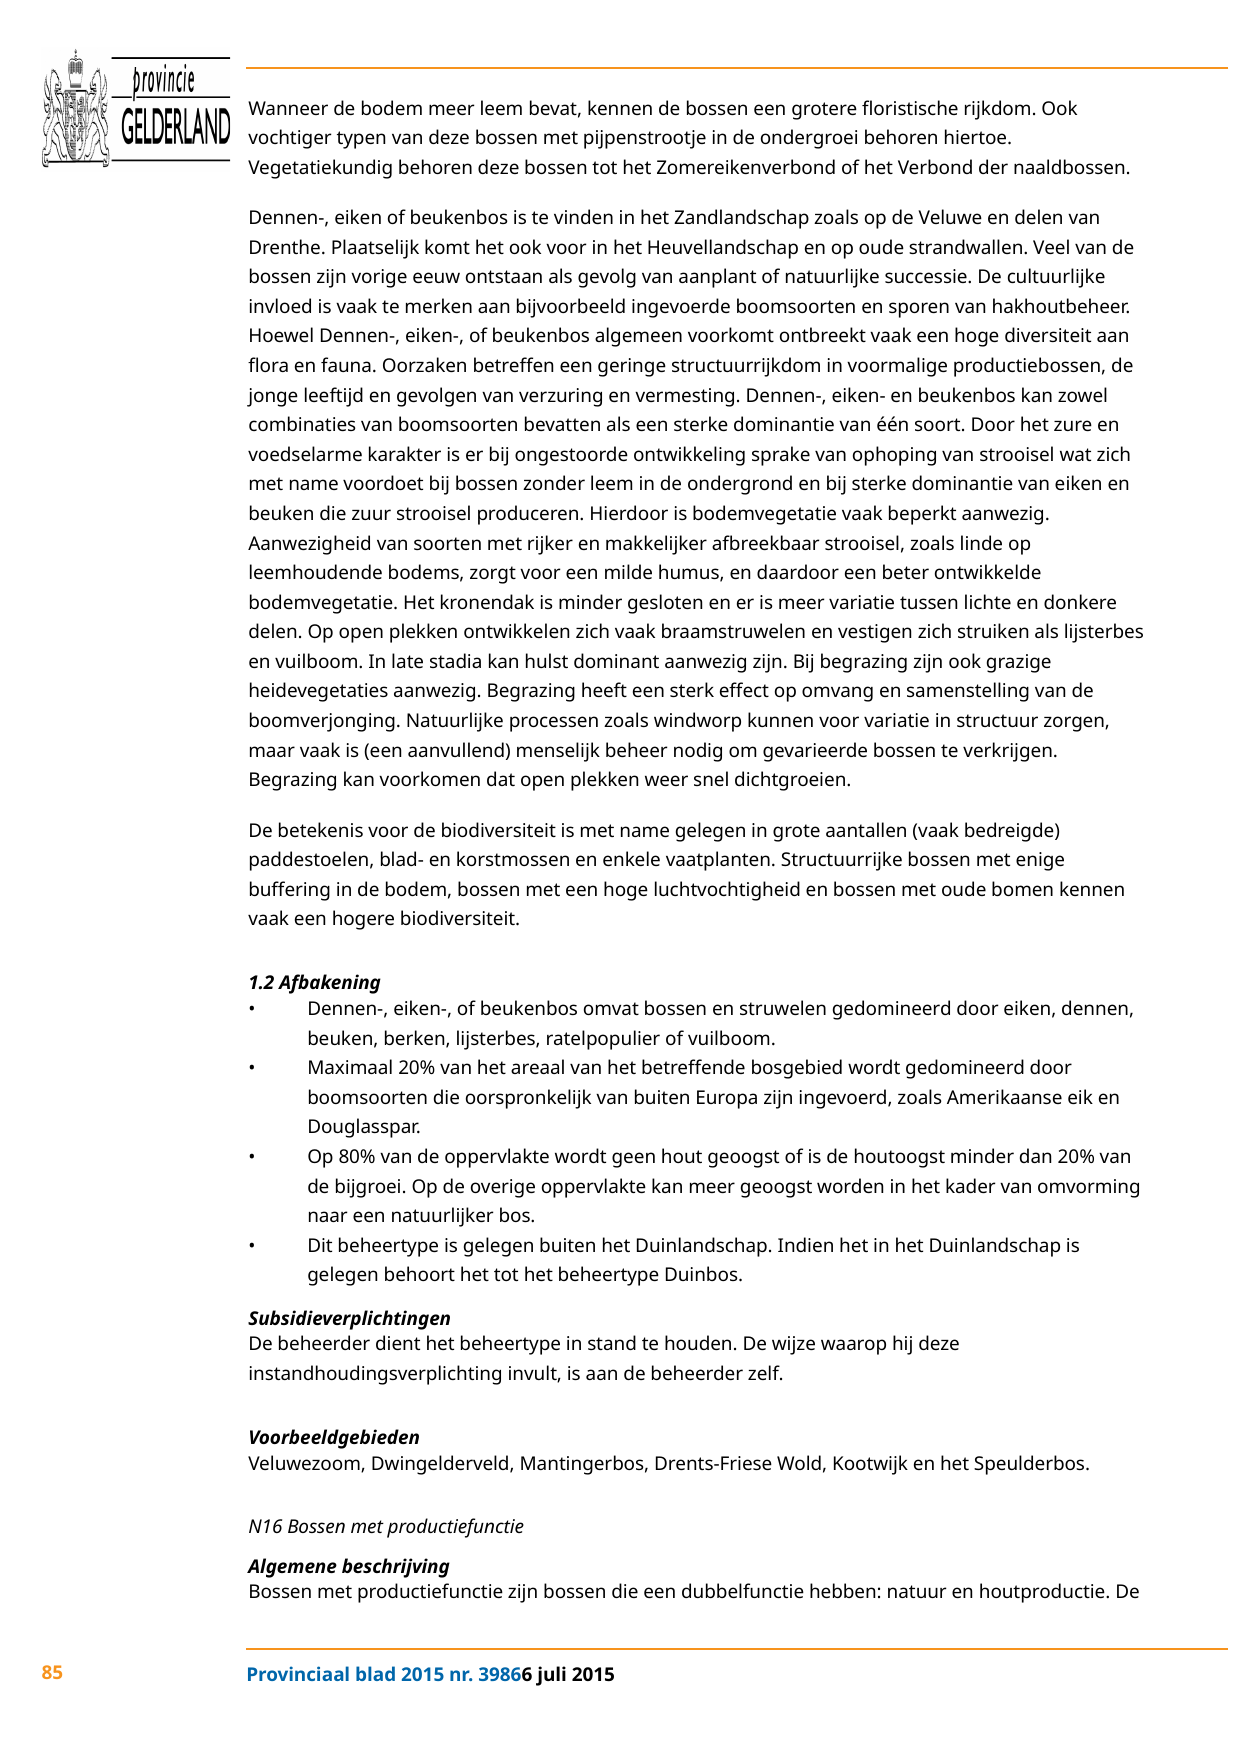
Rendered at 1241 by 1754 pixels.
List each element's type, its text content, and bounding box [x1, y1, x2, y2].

picture [41, 47, 231, 172]
list Dennen-, eiken-, of beukenbos omvat bossen en struwelen gedomineerd door eiken, dennen, beuken, berken, lijsterbes, ratelpopulier of vuilboom. [248, 995, 1152, 1051]
text Veluwezoom, Dwingelderveld, Mantingerbos, Drents-Friese Wold, Kootwijk en het Speulderbos. [248, 1450, 1152, 1475]
text Dennen-, eiken of beukenbos is te vinden in het Zandlandschap zoals op de Veluwe en delen van Drenthe. Plaatselijk komt het ook voor in het Heuvellandschap en op oude strandwallen. Veel van de bossen zijn vorige eeuw ontstaan als gevolg van aanplant of natuurlijke successie. De cultuurlijke invloed is vaak te merken aan bijvoorbeeld ingevoerde boomsoorten en sporen van hakhoutbeheer. Hoewel Dennen-, eiken-, of beukenbos algemeen voorkomt ontbreekt vaak een hoge diversiteit aan flora en fauna. Oorzaken betreffen een geringe structuurrijkdom in voormalige productiebossen, de jonge leeftijd en gevolgen van verzuring en vermesting. Dennen-, eiken- en beukenbos kan zowel combinaties van boomsoorten bevatten als een sterke dominantie van één soort. Door het zure en voedselarme karakter is er bij ongestoorde ontwikkeling sprake van ophoping van strooisel wat zich met name voordoet bij bossen zonder leem in de ondergrond en bij sterke dominantie van eiken en beuken die zuur strooisel produceren. Hierdoor is bodemvegetatie vaak beperkt aanwezig. Aanwezigheid van soorten met rijker en makkelijker afbreekbaar strooisel, zoals linde op leemhoudende bodems, zorgt voor een milde humus, en daardoor een beter ontwikkelde bodemvegetatie. Het kronendak is minder gesloten en er is meer variatie tussen lichte en donkere delen. Op open plekken ontwikkelen zich vaak braamstruwelen en vestigen zich struiken als lijsterbes en vuilboom. In late stadia kan hulst dominant aanwezig zijn. Bij begrazing zijn ook grazige heidevegetaties aanwezig. Begrazing heeft een sterk effect op omvang en samenstelling van de boomverjonging. Natuurlijke processen zoals windworp kunnen voor variatie in structuur zorgen, maar vaak is (een aanvullend) menselijk beheer nodig om gevarieerde bossen te verkrijgen. Begrazing kan voorkomen dat open plekken weer snel dichtgroeien. [248, 204, 1152, 792]
text Voorbeeldgebieden [248, 1424, 1152, 1450]
text Algemene beschrijving [248, 1553, 1152, 1579]
text Bossen met productiefunctie zijn bossen die een dubbelfunctie hebben: natuur en houtproductie. De [248, 1579, 1152, 1604]
text De betekenis voor de biodiversiteit is met name gelegen in grote aantallen (vaak bedreigde) paddestoelen, blad- en korstmossen en enkele vaatplanten. Structuurrijke bossen met enige buffering in de bodem, bossen met een hoge luchtvochtigheid en bossen met oude bomen kennen vaak een hogere biodiversiteit. [248, 817, 1152, 931]
list Dit beheertype is gelegen buiten het Duinlandschap. Indien het in het Duinlandschap is gelegen behoort het tot het beheertype Duinbos. [248, 1232, 1152, 1287]
text 1.2 Afbakening [248, 969, 1152, 995]
list Op 80% van de oppervlakte wordt geen hout geoogst of is de houtoogst minder dan 20% van de bijgroei. Op de overige oppervlakte kan meer geoogst worden in het kader van omvorming naar een natuurlijker bos. [248, 1143, 1152, 1228]
text Wanneer de bodem meer leem bevat, kennen de bossen een grotere floristische rijkdom. Ook vochtiger typen van deze bossen met pijpenstrootje in de ondergroei behoren hiertoe. Vegetatiekundig behoren deze bossen tot het Zomereikenverbond of het Verbond der naaldbossen. [248, 95, 1152, 180]
text Subsidieverplichtingen [248, 1305, 1152, 1330]
text De beheerder dient het beheertype in stand te houden. De wijze waarop hij deze instandhoudingsverplichting invult, is aan de beheerder zelf. [248, 1330, 1152, 1386]
text N16 Bossen met productiefunctie [248, 1514, 1152, 1539]
list Maximaal 20% van het areaal van het betreffende bosgebied wordt gedomineerd door boomsoorten die oorspronkelijk van buiten Europa zijn ingevoerd, zoals Amerikaanse eik en Douglasspar. [248, 1054, 1152, 1139]
